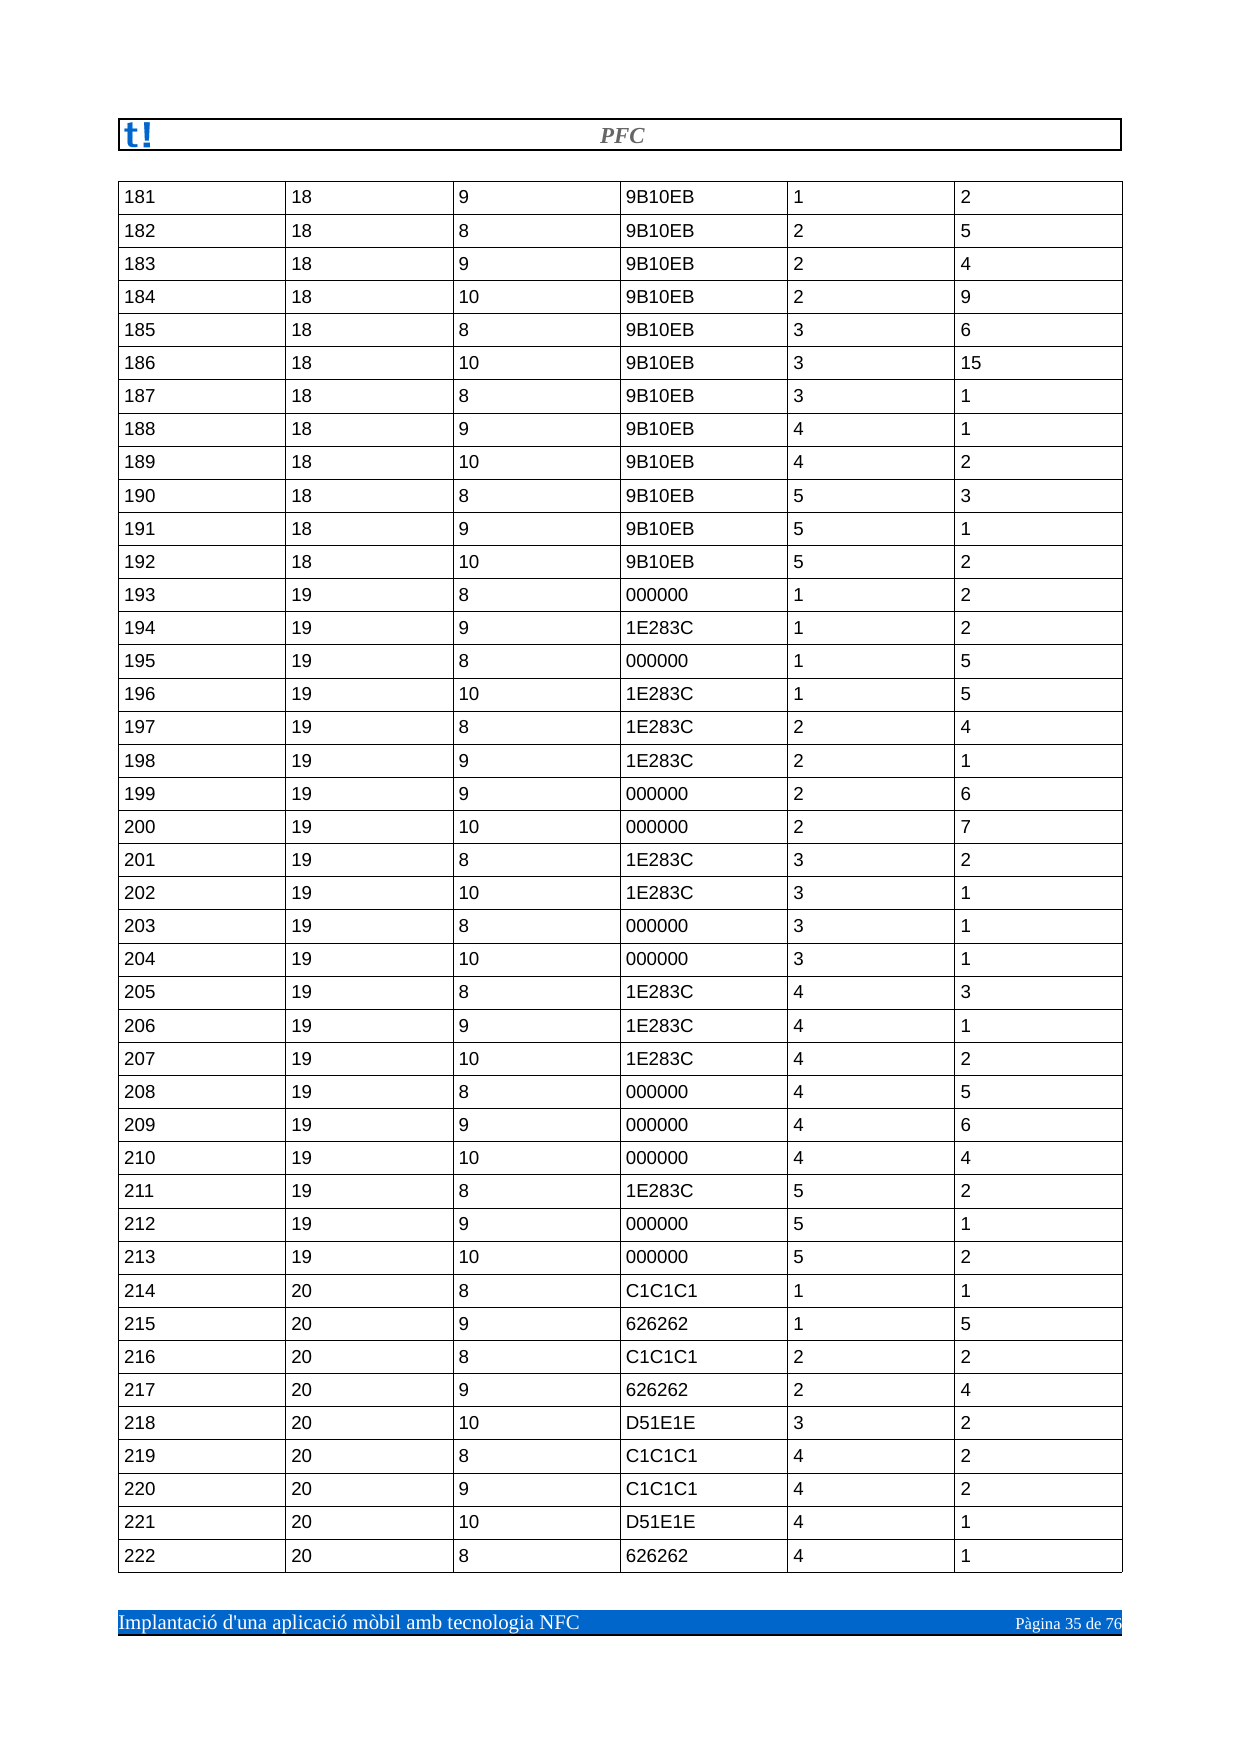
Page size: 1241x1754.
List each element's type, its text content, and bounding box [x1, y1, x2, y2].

table_cell 9B10EB [621, 314, 787, 346]
table_cell 1E283C [621, 612, 787, 644]
table_cell 8 [454, 480, 620, 512]
table_cell 190 [119, 480, 285, 512]
table_cell 1 [955, 745, 1122, 777]
table_cell 3 [955, 480, 1122, 512]
table_cell 19 [286, 1043, 453, 1075]
table_cell 5 [788, 546, 954, 578]
table_cell 19 [286, 1076, 453, 1108]
table_cell 10 [454, 1142, 620, 1174]
table_cell 000000 [621, 1076, 787, 1108]
table_cell 4 [788, 1507, 954, 1539]
table_cell 4 [788, 1076, 954, 1108]
table_cell 9B10EB [621, 248, 787, 280]
table_cell 1E283C [621, 1175, 787, 1207]
table_cell 19 [286, 811, 453, 843]
table_cell 18 [286, 546, 453, 578]
table_cell 1E283C [621, 745, 787, 777]
table_cell 19 [286, 1242, 453, 1274]
table_cell 9 [454, 513, 620, 545]
table_cell 8 [454, 977, 620, 1009]
table_cell 2 [955, 1341, 1122, 1373]
table_cell 4 [788, 1474, 954, 1506]
table_cell 1 [955, 414, 1122, 446]
table_cell 1 [955, 513, 1122, 545]
table_cell 20 [286, 1440, 453, 1472]
table_cell 208 [119, 1076, 285, 1108]
table_cell 5 [788, 480, 954, 512]
table_cell 5 [955, 1308, 1122, 1340]
table_cell 1 [955, 380, 1122, 412]
table_cell 8 [454, 645, 620, 677]
table_cell 3 [788, 877, 954, 909]
table_cell 000000 [621, 1142, 787, 1174]
table_cell 1 [955, 877, 1122, 909]
table_cell 19 [286, 1175, 453, 1207]
table_cell 1 [955, 1010, 1122, 1042]
table_cell 212 [119, 1209, 285, 1241]
table_cell 1 [955, 1209, 1122, 1241]
table_cell 2 [788, 281, 954, 313]
table_cell 19 [286, 844, 453, 876]
table_cell 205 [119, 977, 285, 1009]
table_cell 19 [286, 877, 453, 909]
table_cell 626262 [621, 1540, 787, 1572]
table_cell 2 [788, 215, 954, 247]
table_cell 1E283C [621, 679, 787, 711]
table_cell 1 [955, 910, 1122, 942]
table_cell 8 [454, 215, 620, 247]
table_cell 2 [955, 182, 1122, 214]
table_cell 8 [454, 1076, 620, 1108]
table_cell 1 [955, 944, 1122, 976]
table_cell 10 [454, 447, 620, 479]
table_cell 202 [119, 877, 285, 909]
table_cell 9B10EB [621, 347, 787, 379]
table_cell 4 [955, 248, 1122, 280]
table_cell 2 [955, 1407, 1122, 1439]
table_cell 1 [788, 182, 954, 214]
table_cell D51E1E [621, 1407, 787, 1439]
table_cell 10 [454, 679, 620, 711]
table_cell 207 [119, 1043, 285, 1075]
table_cell 18 [286, 414, 453, 446]
table_cell 4 [788, 1109, 954, 1141]
table_cell 18 [286, 380, 453, 412]
table_cell 206 [119, 1010, 285, 1042]
table_cell 189 [119, 447, 285, 479]
table_cell 9 [454, 1010, 620, 1042]
table_cell 195 [119, 645, 285, 677]
table_cell 18 [286, 480, 453, 512]
table_cell 19 [286, 1209, 453, 1241]
table_cell 4 [788, 1010, 954, 1042]
table_cell C1C1C1 [621, 1275, 787, 1307]
table_cell 5 [955, 215, 1122, 247]
table_cell 5 [788, 1209, 954, 1241]
table_cell 9B10EB [621, 546, 787, 578]
table_cell 1E283C [621, 712, 787, 744]
table_cell 8 [454, 910, 620, 942]
table_cell 4 [788, 1043, 954, 1075]
table_cell 9 [454, 1374, 620, 1406]
table_cell 1 [788, 612, 954, 644]
table_cell 8 [454, 579, 620, 611]
table_cell 10 [454, 877, 620, 909]
table_cell 5 [788, 513, 954, 545]
table_cell 1 [788, 1308, 954, 1340]
table_cell 196 [119, 679, 285, 711]
table_cell 9 [454, 414, 620, 446]
table_cell 9B10EB [621, 380, 787, 412]
table_cell 3 [788, 910, 954, 942]
table_cell 20 [286, 1308, 453, 1340]
table_cell 6 [955, 314, 1122, 346]
table_cell 000000 [621, 910, 787, 942]
table_cell 9B10EB [621, 215, 787, 247]
table_cell 000000 [621, 645, 787, 677]
table_cell 000000 [621, 778, 787, 810]
table_cell 19 [286, 612, 453, 644]
table_cell 5 [788, 1242, 954, 1274]
table_cell 185 [119, 314, 285, 346]
table_cell 18 [286, 347, 453, 379]
table_cell 20 [286, 1407, 453, 1439]
table_cell 220 [119, 1474, 285, 1506]
table_cell 20 [286, 1474, 453, 1506]
table_cell 18 [286, 281, 453, 313]
table_cell 5 [955, 679, 1122, 711]
table_cell 20 [286, 1341, 453, 1373]
table_cell 2 [955, 579, 1122, 611]
table_cell 626262 [621, 1308, 787, 1340]
table_cell 4 [788, 1440, 954, 1472]
table_cell 2 [788, 745, 954, 777]
table_cell 9B10EB [621, 281, 787, 313]
table_cell 199 [119, 778, 285, 810]
table_cell 19 [286, 910, 453, 942]
table_cell 2 [955, 1440, 1122, 1472]
table_cell 218 [119, 1407, 285, 1439]
table_cell 3 [788, 380, 954, 412]
table_cell 2 [955, 1043, 1122, 1075]
table_cell 18 [286, 215, 453, 247]
table_cell 1 [955, 1540, 1122, 1572]
table_cell 18 [286, 513, 453, 545]
table_cell 000000 [621, 1109, 787, 1141]
table_cell 18 [286, 248, 453, 280]
table_cell 4 [955, 712, 1122, 744]
table_cell 5 [788, 1175, 954, 1207]
table_cell 192 [119, 546, 285, 578]
table_cell 183 [119, 248, 285, 280]
table_cell 10 [454, 1242, 620, 1274]
table_cell 182 [119, 215, 285, 247]
table_cell 215 [119, 1308, 285, 1340]
table_cell 1 [788, 679, 954, 711]
table_cell 19 [286, 679, 453, 711]
table_cell 210 [119, 1142, 285, 1174]
table_cell 4 [788, 1142, 954, 1174]
table_cell 5 [955, 645, 1122, 677]
table_cell 222 [119, 1540, 285, 1572]
table_cell 9 [454, 745, 620, 777]
table_cell 4 [955, 1142, 1122, 1174]
table_cell 2 [788, 1341, 954, 1373]
table_cell 1E283C [621, 844, 787, 876]
table_cell 1 [788, 645, 954, 677]
table_cell 193 [119, 579, 285, 611]
table_cell D51E1E [621, 1507, 787, 1539]
table_cell 8 [454, 844, 620, 876]
table_cell 2 [788, 778, 954, 810]
table_cell 10 [454, 281, 620, 313]
table_cell 9B10EB [621, 182, 787, 214]
table_cell 000000 [621, 1242, 787, 1274]
table_cell 19 [286, 1142, 453, 1174]
table_cell 221 [119, 1507, 285, 1539]
table_cell 9 [454, 1209, 620, 1241]
table_cell 2 [788, 248, 954, 280]
table_cell 213 [119, 1242, 285, 1274]
table_cell 9 [955, 281, 1122, 313]
table_cell 9 [454, 778, 620, 810]
picture [123, 121, 151, 148]
table_cell 2 [955, 1242, 1122, 1274]
table_cell 4 [788, 977, 954, 1009]
table_cell 200 [119, 811, 285, 843]
table_cell 197 [119, 712, 285, 744]
table_cell 1E283C [621, 977, 787, 1009]
table_cell 10 [454, 1043, 620, 1075]
table_cell 4 [788, 447, 954, 479]
table_cell 2 [955, 447, 1122, 479]
table_cell 8 [454, 1440, 620, 1472]
table_cell 20 [286, 1275, 453, 1307]
table_cell 181 [119, 182, 285, 214]
table_cell 5 [955, 1076, 1122, 1108]
table_cell 8 [454, 712, 620, 744]
table_cell 9B10EB [621, 414, 787, 446]
table_cell 191 [119, 513, 285, 545]
table_cell 8 [454, 1540, 620, 1572]
table_cell 6 [955, 1109, 1122, 1141]
table_cell 000000 [621, 811, 787, 843]
table_cell 20 [286, 1374, 453, 1406]
table_cell 3 [788, 1407, 954, 1439]
table_cell 19 [286, 745, 453, 777]
table_cell 10 [454, 1507, 620, 1539]
table_cell 2 [788, 1374, 954, 1406]
table_cell 18 [286, 182, 453, 214]
table_cell 186 [119, 347, 285, 379]
table_cell 4 [788, 1540, 954, 1572]
table_cell 188 [119, 414, 285, 446]
table_cell 203 [119, 910, 285, 942]
table_cell C1C1C1 [621, 1341, 787, 1373]
table_cell 18 [286, 447, 453, 479]
table_cell 9B10EB [621, 480, 787, 512]
table_cell 204 [119, 944, 285, 976]
table_cell C1C1C1 [621, 1440, 787, 1472]
table_cell 184 [119, 281, 285, 313]
table_cell 219 [119, 1440, 285, 1472]
table_cell 209 [119, 1109, 285, 1141]
table_cell 214 [119, 1275, 285, 1307]
table_cell 1E283C [621, 1043, 787, 1075]
table_cell 3 [788, 314, 954, 346]
table_cell 19 [286, 1109, 453, 1141]
table_cell 2 [955, 546, 1122, 578]
table_cell 211 [119, 1175, 285, 1207]
table_cell 10 [454, 347, 620, 379]
table_cell 19 [286, 944, 453, 976]
table_cell 10 [454, 811, 620, 843]
table_cell 8 [454, 1275, 620, 1307]
table_cell 10 [454, 546, 620, 578]
table_cell 1 [788, 1275, 954, 1307]
table_cell 187 [119, 380, 285, 412]
table_cell 1 [955, 1507, 1122, 1539]
table_cell 9 [454, 612, 620, 644]
table_cell 1 [788, 579, 954, 611]
table_cell 9B10EB [621, 513, 787, 545]
table_cell 8 [454, 1175, 620, 1207]
table_cell 626262 [621, 1374, 787, 1406]
table_cell 3 [788, 944, 954, 976]
table_cell 19 [286, 977, 453, 1009]
table_cell 000000 [621, 1209, 787, 1241]
table_cell 19 [286, 712, 453, 744]
table_cell C1C1C1 [621, 1474, 787, 1506]
table_cell 8 [454, 314, 620, 346]
table_cell 1E283C [621, 877, 787, 909]
table_cell 9 [454, 1474, 620, 1506]
table_cell 2 [788, 811, 954, 843]
table_cell 19 [286, 1010, 453, 1042]
table_cell 10 [454, 944, 620, 976]
table_cell 9 [454, 248, 620, 280]
table_cell 3 [788, 347, 954, 379]
table_cell 20 [286, 1540, 453, 1572]
table_cell 10 [454, 1407, 620, 1439]
table_cell 1E283C [621, 1010, 787, 1042]
table_cell 3 [788, 844, 954, 876]
table_cell 7 [955, 811, 1122, 843]
table_cell 8 [454, 1341, 620, 1373]
table_cell 18 [286, 314, 453, 346]
table_cell 000000 [621, 944, 787, 976]
table_cell 201 [119, 844, 285, 876]
table_cell 8 [454, 380, 620, 412]
table_cell 4 [788, 414, 954, 446]
table_cell 1 [955, 1275, 1122, 1307]
table_cell 2 [788, 712, 954, 744]
table_cell 9 [454, 1308, 620, 1340]
table_cell 198 [119, 745, 285, 777]
table_cell 4 [955, 1374, 1122, 1406]
table_cell 19 [286, 579, 453, 611]
table_cell 19 [286, 645, 453, 677]
table_cell 9B10EB [621, 447, 787, 479]
table_cell 2 [955, 1474, 1122, 1506]
table_cell 20 [286, 1507, 453, 1539]
table_cell 2 [955, 1175, 1122, 1207]
table_cell 6 [955, 778, 1122, 810]
table_cell 216 [119, 1341, 285, 1373]
table_cell 2 [955, 612, 1122, 644]
table_cell 9 [454, 1109, 620, 1141]
table_cell 3 [955, 977, 1122, 1009]
table_cell 15 [955, 347, 1122, 379]
table_cell 19 [286, 778, 453, 810]
table_cell 9 [454, 182, 620, 214]
table_cell 217 [119, 1374, 285, 1406]
table_cell 2 [955, 844, 1122, 876]
table_cell 194 [119, 612, 285, 644]
table_cell 000000 [621, 579, 787, 611]
